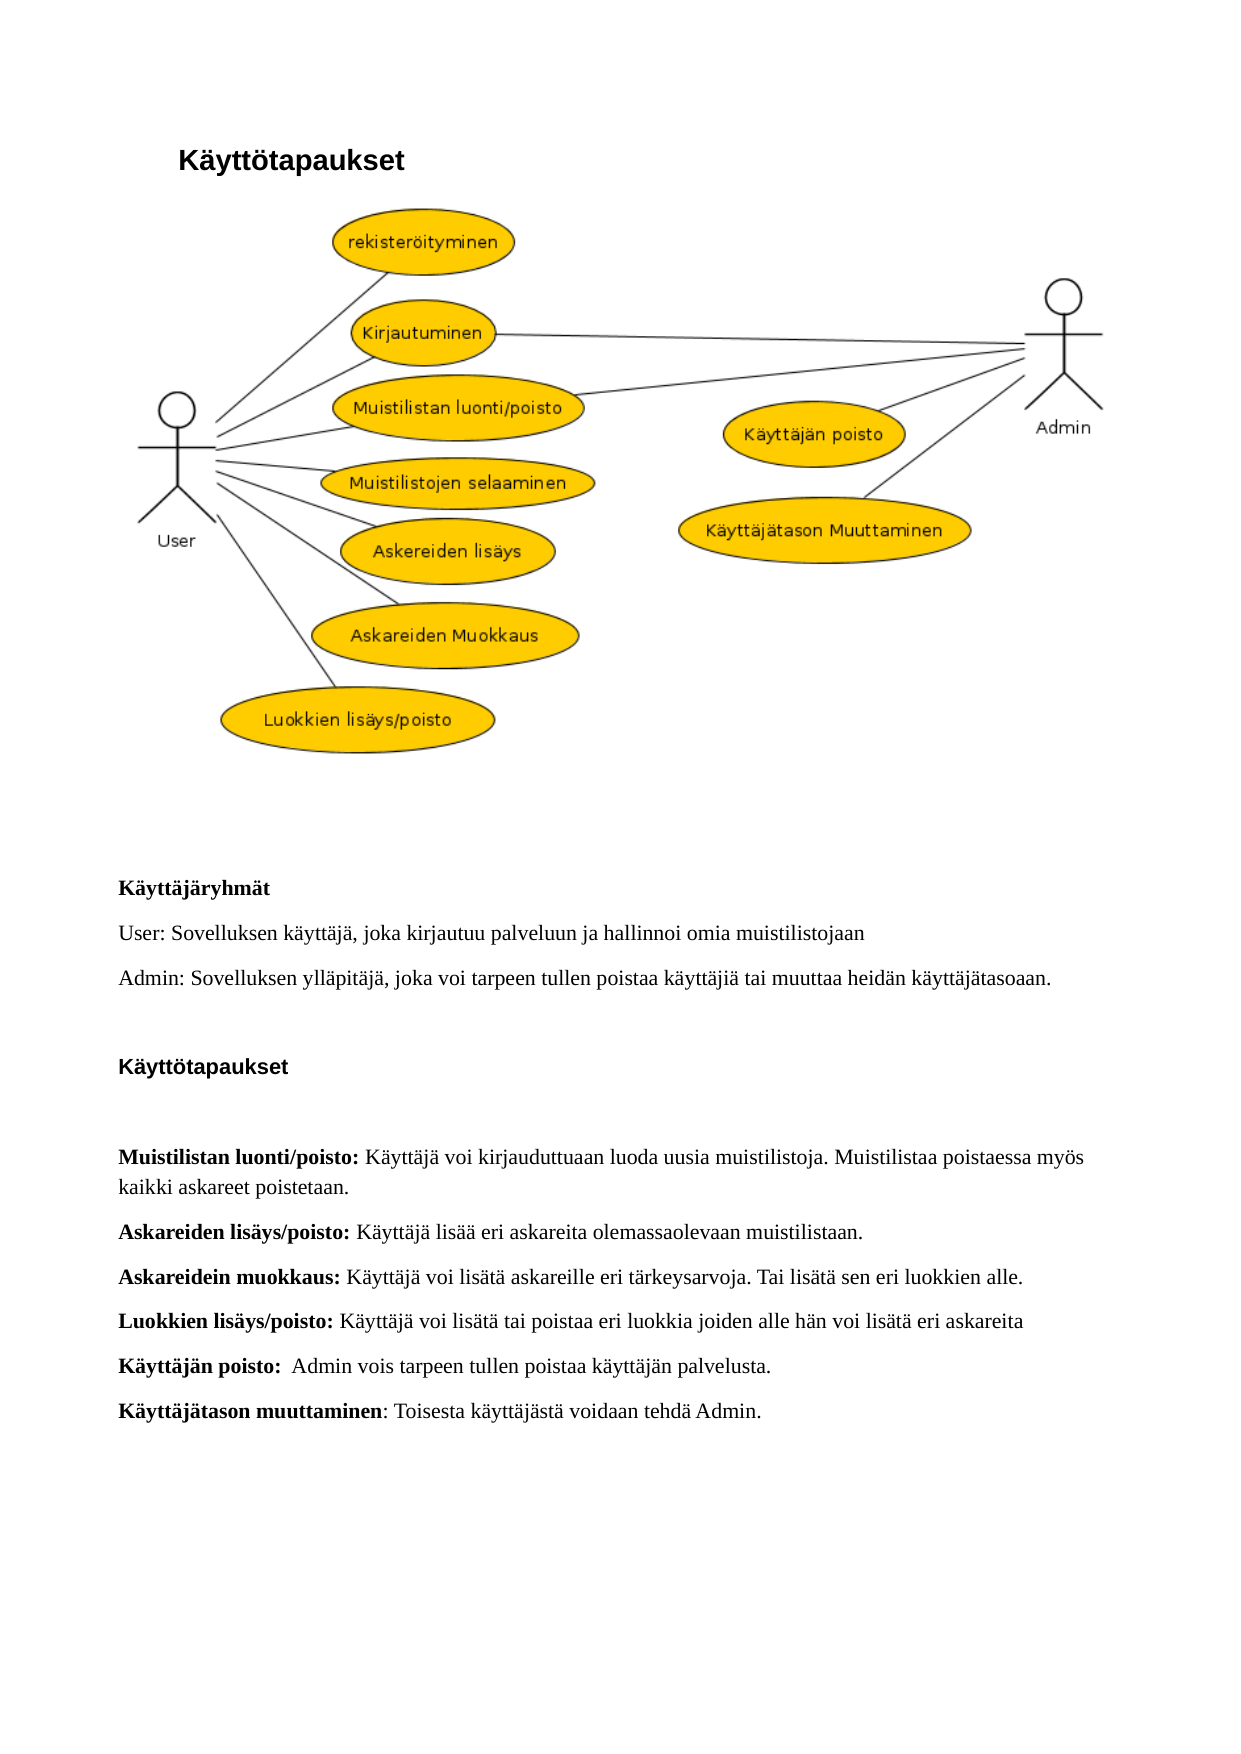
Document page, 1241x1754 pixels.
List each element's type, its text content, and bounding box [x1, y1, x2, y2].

text Käyttäjätason muuttaminen: Toisesta käyttäjästä voidaan tehdä Admin. [118, 1398, 1122, 1423]
picture [118, 189, 1123, 772]
text Käyttäjän poisto: Admin vois tarpeen tullen poistaa käyttäjän palvelusta. [118, 1353, 1122, 1378]
text Admin: Sovelluksen ylläpitäjä, joka voi tarpeen tullen poistaa käyttäjiä tai muuttaa heidän käyttäjätasoaan. [118, 965, 1122, 990]
subtitle Käyttötapaukset [118, 143, 1122, 177]
text User: Sovelluksen käyttäjä, joka kirjautuu palveluun ja hallinnoi omia muistilistojaan [118, 920, 1122, 945]
text Askareiden lisäys/poisto: Käyttäjä lisää eri askareita olemassaolevaan muistilistaan. [118, 1219, 1122, 1244]
text Käyttäjäryhmät [118, 875, 1122, 900]
text Luokkien lisäys/poisto: Käyttäjä voi lisätä tai poistaa eri luokkia joiden alle hän voi lisätä eri askareita [118, 1308, 1122, 1334]
text Muistilistan luonti/poisto: Käyttäjä voi kirjauduttuaan luoda uusia muistilistoja. Muistilistaa poistaessa myös kaikki askareet poistetaan. [118, 1144, 1122, 1199]
text Askareidein muokkaus: Käyttäjä voi lisätä askareille eri tärkeysarvoja. Tai lisätä sen eri luokkien alle. [118, 1264, 1122, 1289]
text Käyttötapaukset [118, 1054, 1122, 1079]
